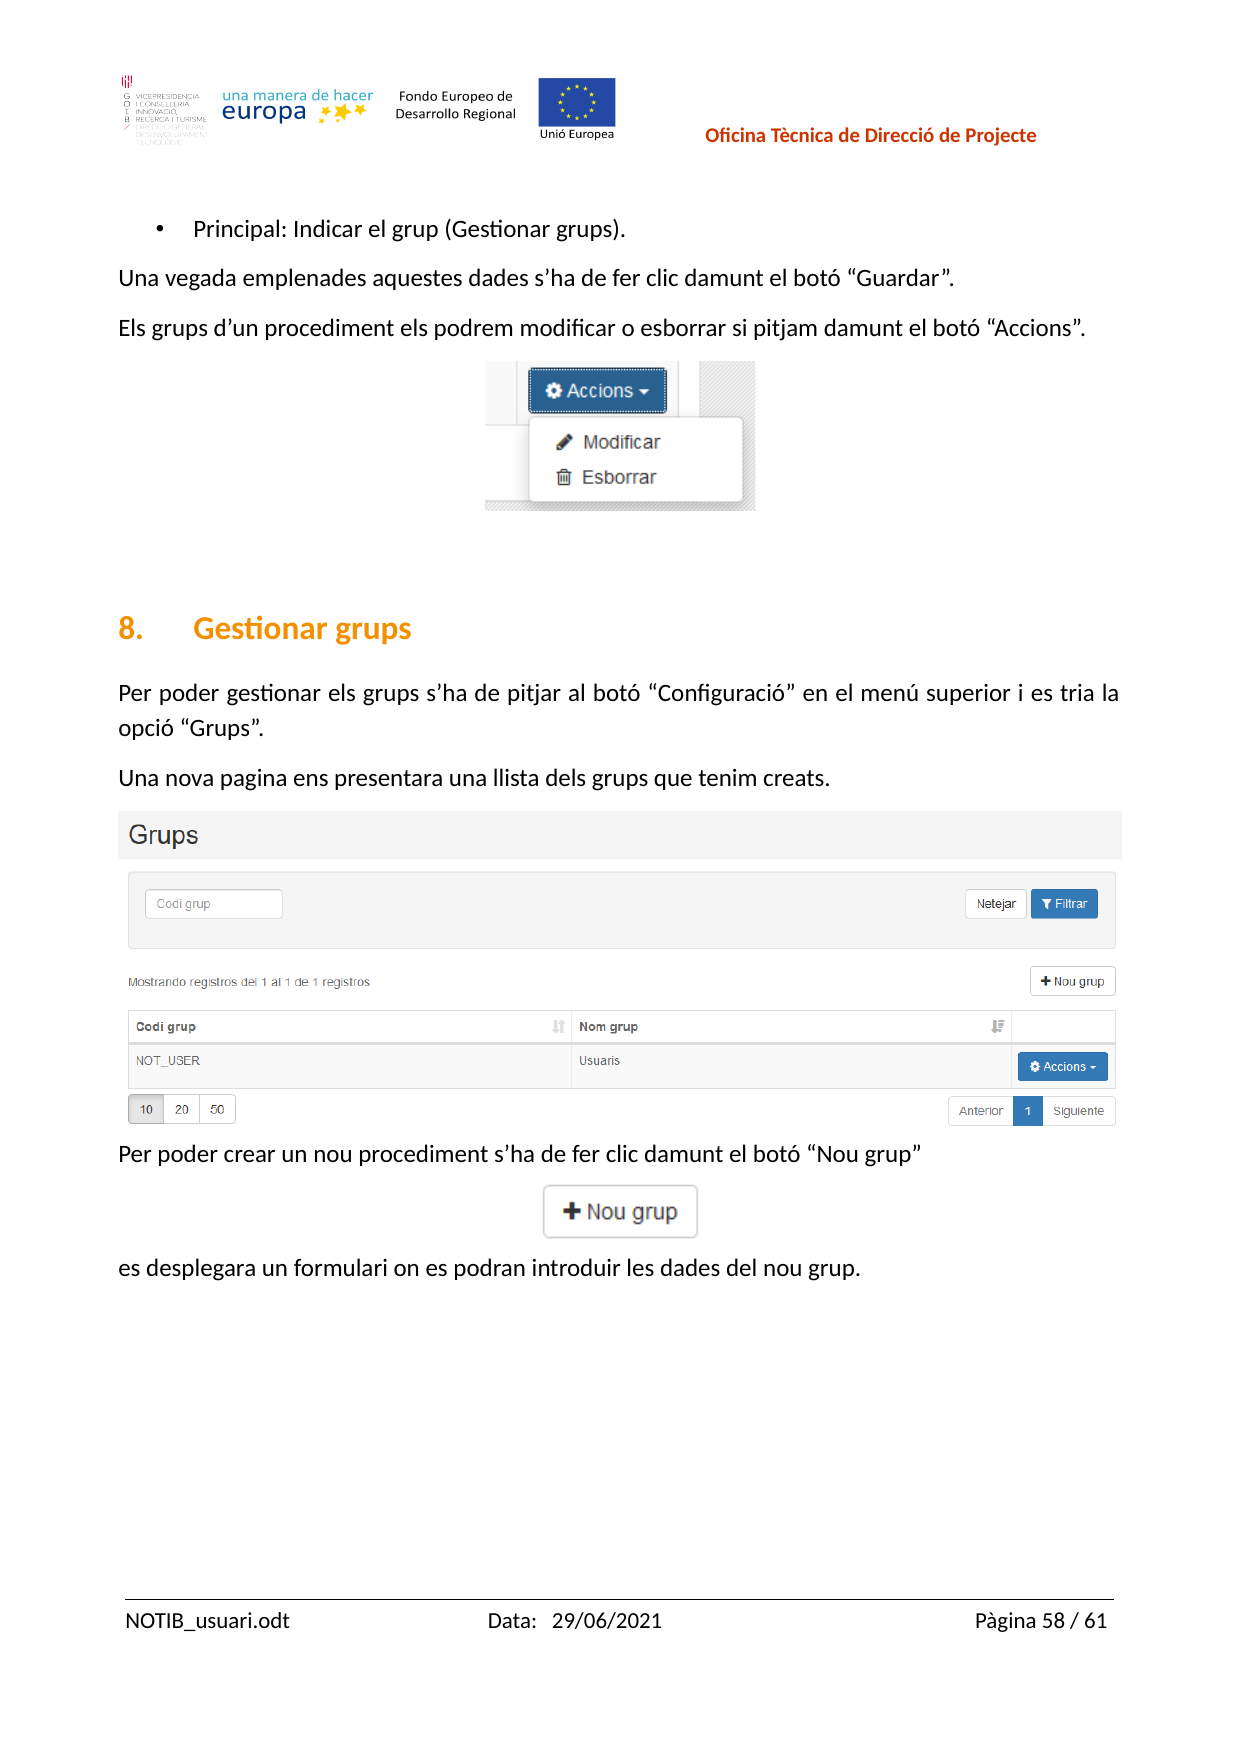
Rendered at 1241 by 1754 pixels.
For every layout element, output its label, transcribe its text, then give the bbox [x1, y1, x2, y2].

list Principal: Indicar el grup (Gestionar grups). [156, 213, 1122, 243]
text es desplegara un formulari on es podran introduir les dades del nou grup. [118, 1248, 1122, 1283]
text Per poder gestionar els grups s’ha de pitjar al botó “Configuració” en el menú superior i es tria la opció “Grups”. [118, 678, 1122, 743]
picture [219, 73, 621, 147]
picture [537, 1174, 703, 1248]
picture [484, 361, 756, 511]
text Una nova pagina ens presentara una llista dels grups que tenim creats. [118, 762, 1122, 793]
text Els grups d’un procediment els podrem modificar o esborrar si pitjam damunt el botó “Accions”. [118, 312, 1122, 343]
picture [118, 73, 213, 147]
picture [118, 811, 1123, 1134]
subtitle Gestionar grups [118, 607, 1122, 648]
text Per poder crear un nou procediment s’ha de fer clic damunt el botó “Nou grup” [118, 1134, 1122, 1168]
text Una vegada emplenades aquestes dades s’ha de fer clic damunt el botó “Guardar”. [118, 263, 1122, 293]
